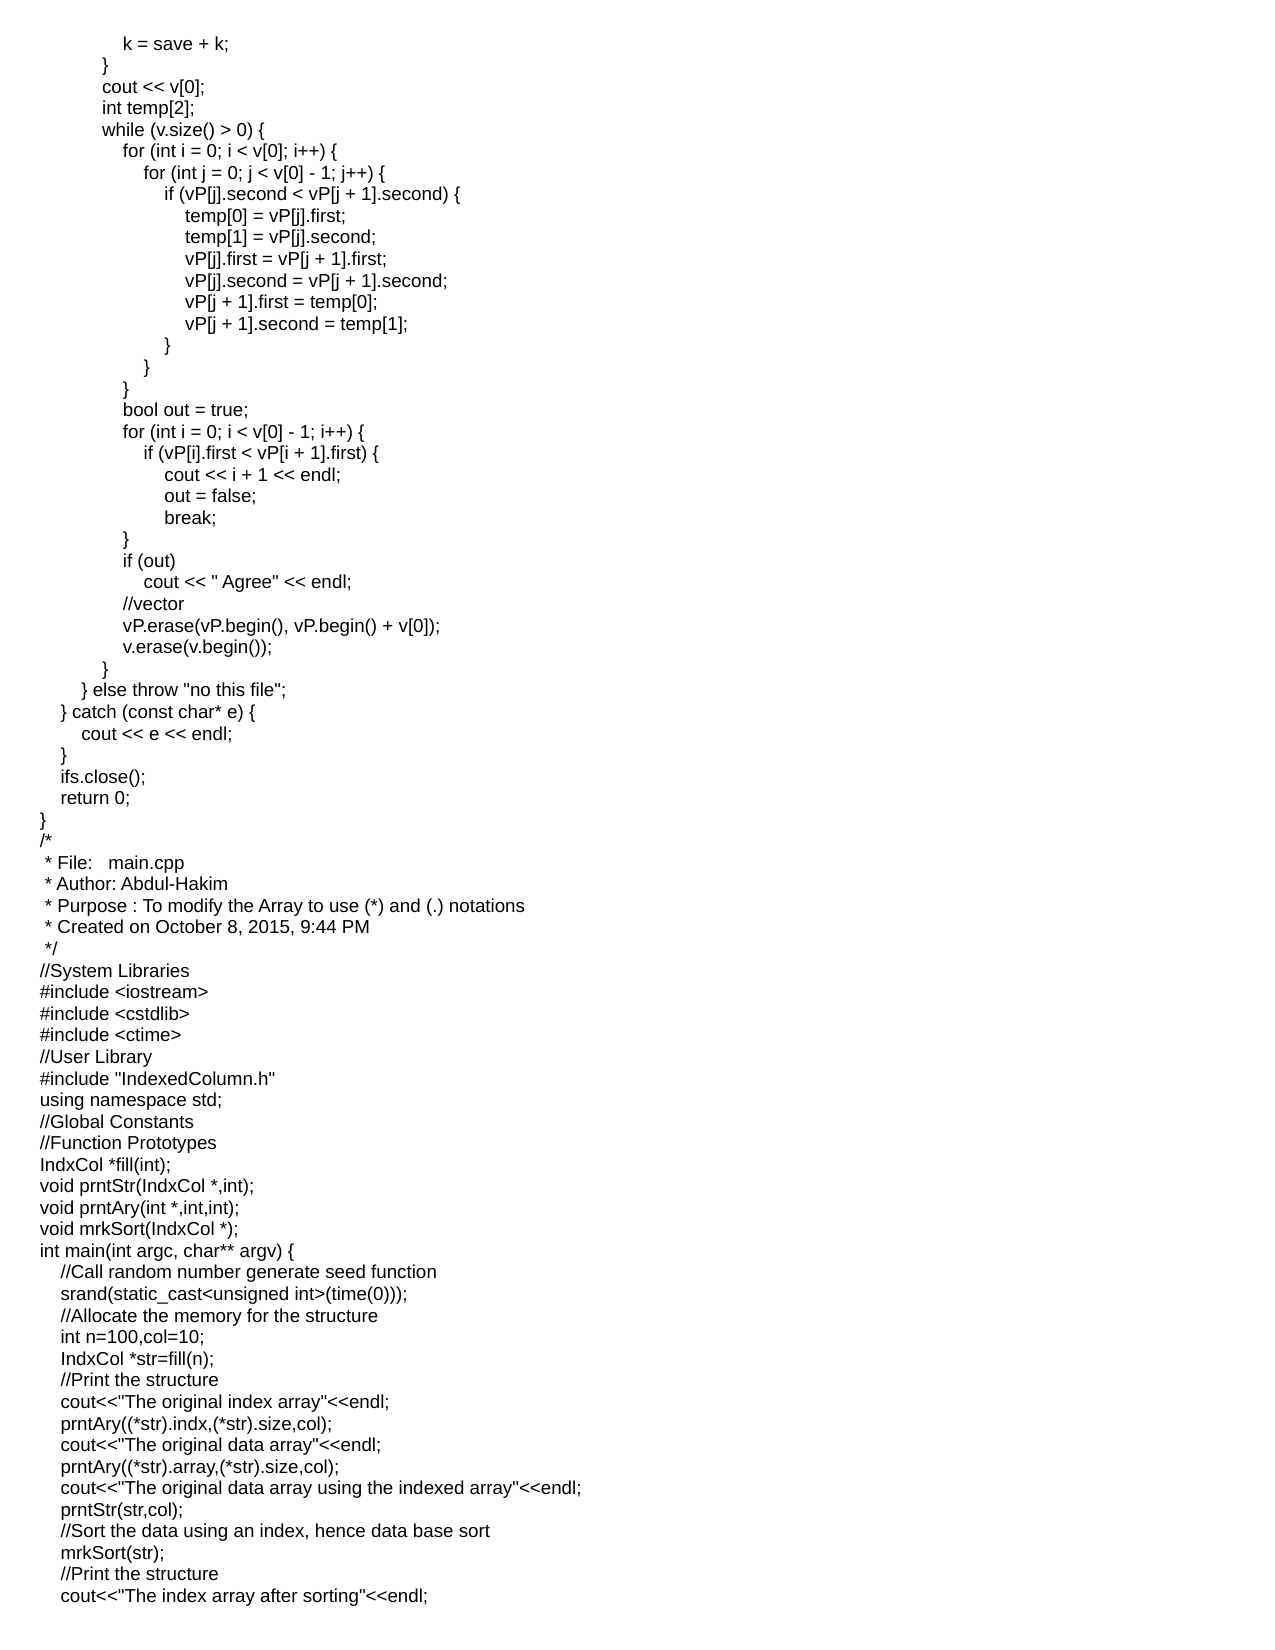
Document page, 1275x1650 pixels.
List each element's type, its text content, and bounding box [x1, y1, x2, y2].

text cout << i + 1 << endl; [39, 463, 1156, 485]
text vP[j].first = vP[j + 1].first; [39, 248, 1156, 269]
text } [39, 528, 1156, 550]
text } else throw "no this file"; [39, 679, 1156, 701]
text } [39, 334, 1156, 356]
text if (vP[i].first < vP[i + 1].first) { [39, 442, 1156, 463]
text //vector [39, 593, 1156, 614]
text cout << e << endl; [39, 722, 1156, 744]
text //System Libraries [39, 959, 1156, 981]
text //Print the structure [39, 1563, 1156, 1585]
text ifs.close(); [39, 765, 1156, 787]
text prntAry((*str).indx,(*str).size,col); [39, 1412, 1156, 1434]
text k = save + k; [39, 32, 1156, 54]
text out = false; [39, 485, 1156, 507]
text cout << " Agree" << endl; [39, 571, 1156, 593]
text */ [39, 938, 1156, 959]
text temp[0] = vP[j].first; [39, 205, 1156, 226]
text //User Library [39, 1046, 1156, 1067]
text cout<<"The original index array"<<endl; [39, 1391, 1156, 1412]
text vP[j].second = vP[j + 1].second; [39, 269, 1156, 291]
text prntAry((*str).array,(*str).size,col); [39, 1455, 1156, 1477]
text * Purpose : To modify the Array to use (*) and (.) notations [39, 895, 1156, 916]
text * Created on October 8, 2015, 9:44 PM [39, 916, 1156, 938]
text //Print the structure [39, 1369, 1156, 1391]
text srand(static_cast<unsigned int>(time(0))); [39, 1283, 1156, 1304]
text prntStr(str,col); [39, 1498, 1156, 1520]
text cout<<"The index array after sorting"<<endl; [39, 1585, 1156, 1606]
text int temp[2]; [39, 97, 1156, 118]
text using namespace std; [39, 1089, 1156, 1110]
text for (int i = 0; i < v[0] - 1; i++) { [39, 420, 1156, 442]
text while (v.size() > 0) { [39, 118, 1156, 140]
text cout << v[0]; [39, 75, 1156, 97]
text int main(int argc, char** argv) { [39, 1240, 1156, 1261]
text for (int i = 0; i < v[0]; i++) { [39, 140, 1156, 162]
text vP[j + 1].first = temp[0]; [39, 291, 1156, 313]
text //Call random number generate seed function [39, 1261, 1156, 1283]
text return 0; [39, 787, 1156, 808]
text #include <cstdlib> [39, 1003, 1156, 1024]
text #include <iostream> [39, 981, 1156, 1003]
text } [39, 744, 1156, 765]
text int n=100,col=10; [39, 1326, 1156, 1348]
text } [39, 808, 1156, 830]
text mrkSort(str); [39, 1542, 1156, 1563]
text * Author: Abdul-Hakim [39, 873, 1156, 895]
text } catch (const char* e) { [39, 701, 1156, 722]
text temp[1] = vP[j].second; [39, 226, 1156, 248]
text vP[j + 1].second = temp[1]; [39, 313, 1156, 334]
text v.erase(v.begin()); [39, 636, 1156, 658]
text if (vP[j].second < vP[j + 1].second) { [39, 183, 1156, 205]
text bool out = true; [39, 399, 1156, 420]
text * File: main.cpp [39, 852, 1156, 873]
text //Sort the data using an index, hence data base sort [39, 1520, 1156, 1542]
text //Allocate the memory for the structure [39, 1304, 1156, 1326]
text } [39, 54, 1156, 75]
text //Function Prototypes [39, 1132, 1156, 1153]
text } [39, 356, 1156, 377]
text void mrkSort(IndxCol *); [39, 1218, 1156, 1240]
text IndxCol *str=fill(n); [39, 1348, 1156, 1369]
text } [39, 658, 1156, 679]
text //Global Constants [39, 1110, 1156, 1132]
text if (out) [39, 550, 1156, 571]
text break; [39, 507, 1156, 528]
text #include <ctime> [39, 1024, 1156, 1046]
text vP.erase(vP.begin(), vP.begin() + v[0]); [39, 614, 1156, 636]
text } [39, 377, 1156, 399]
text for (int j = 0; j < v[0] - 1; j++) { [39, 162, 1156, 183]
text void prntAry(int *,int,int); [39, 1197, 1156, 1218]
text IndxCol *fill(int); [39, 1153, 1156, 1175]
text /* [39, 830, 1156, 852]
text cout<<"The original data array using the indexed array"<<endl; [39, 1477, 1156, 1498]
text #include "IndexedColumn.h" [39, 1067, 1156, 1089]
text cout<<"The original data array"<<endl; [39, 1434, 1156, 1455]
text void prntStr(IndxCol *,int); [39, 1175, 1156, 1197]
